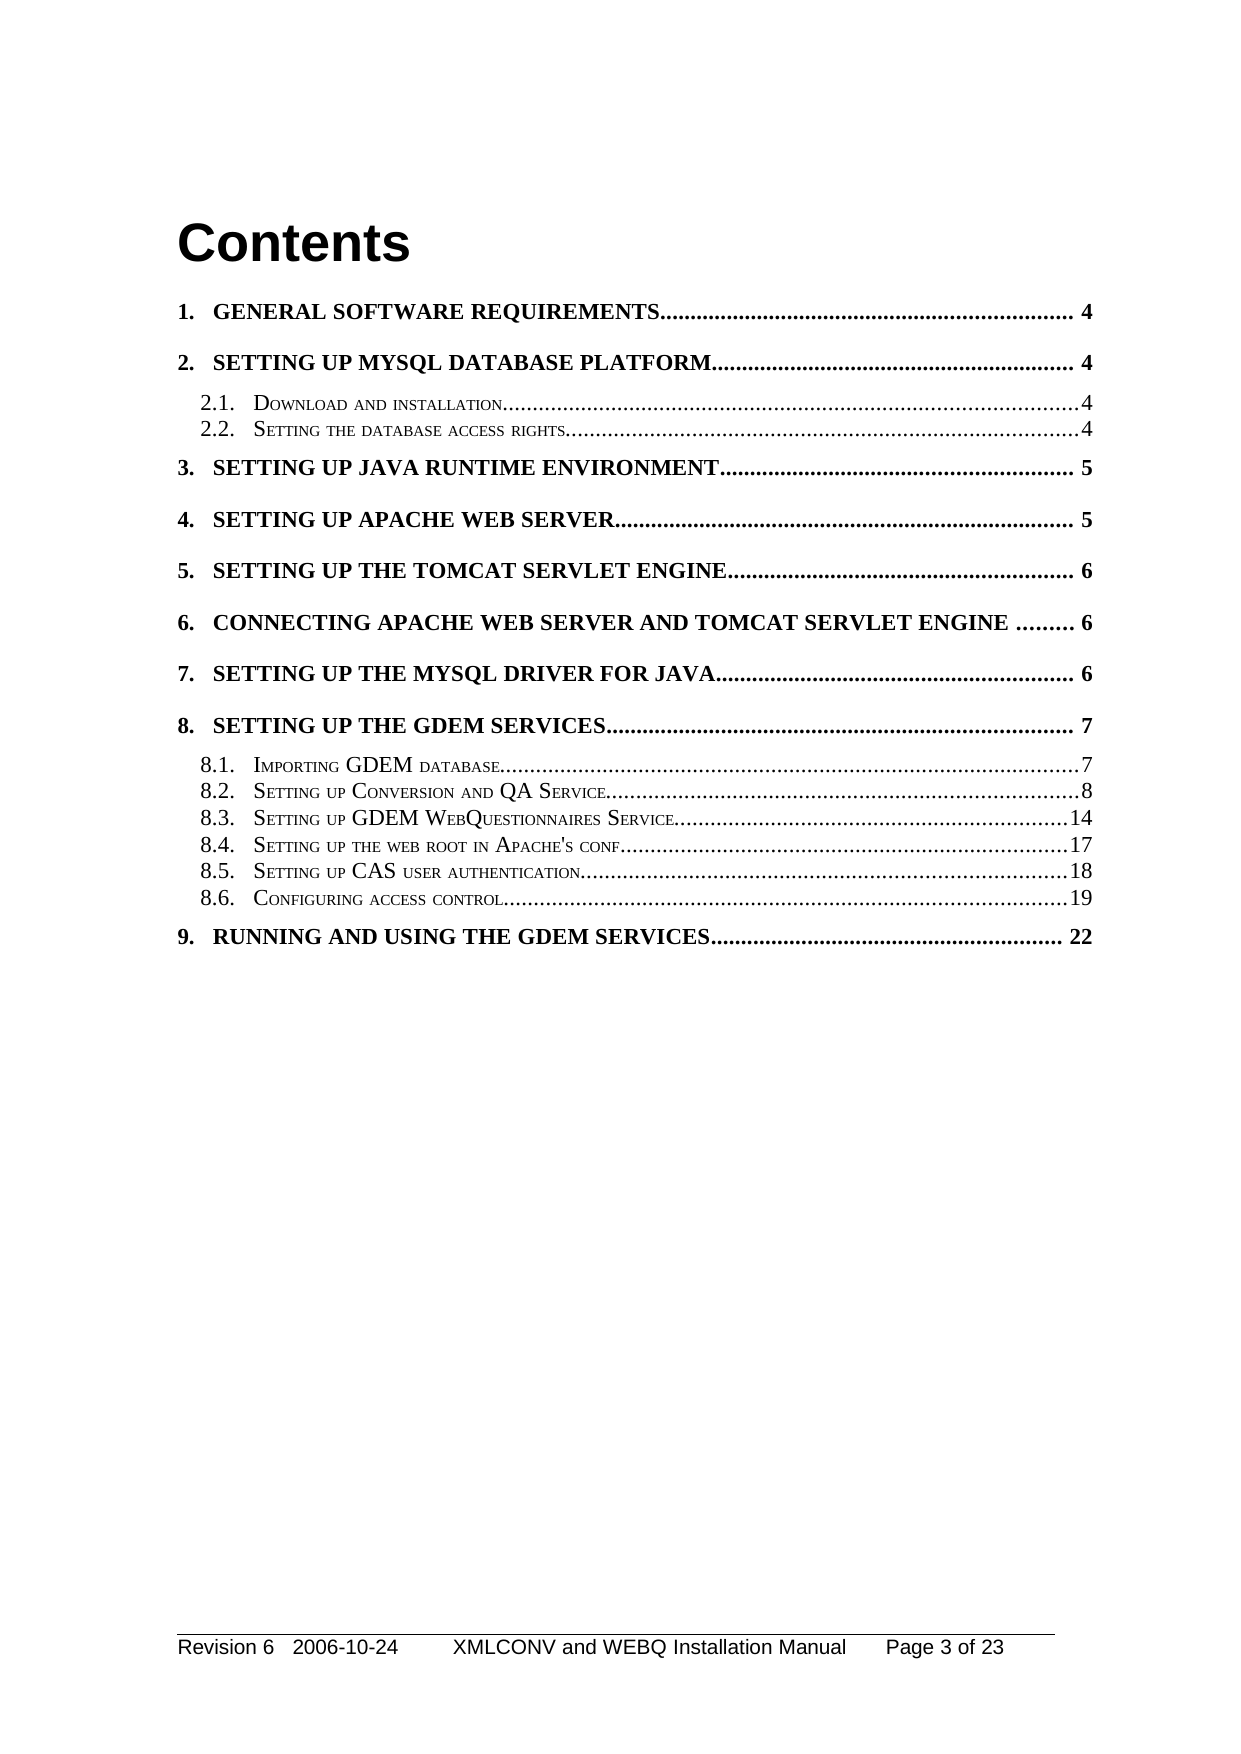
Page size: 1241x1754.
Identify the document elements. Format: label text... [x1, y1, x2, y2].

text 9. Running and using the GDEM services 22 [177, 923, 1092, 949]
text 2. Setting up MySQL database platform 4 [177, 349, 1092, 376]
text 8.6. Configuring access control 19 [200, 884, 1092, 910]
text 8.1. Importing GDEM database 7 [200, 751, 1092, 777]
text 8.4. Setting up the web root in Apache's conf 17 [200, 831, 1092, 857]
text 8.5. Setting up CAS user authentication 18 [200, 857, 1092, 884]
text 5. Setting up the Tomcat servlet engine 6 [177, 557, 1092, 584]
text 8. Setting up the GDEM Services 7 [177, 712, 1092, 738]
text 8.3. Setting up GDEM WebQuestionnaires Service 14 [200, 804, 1092, 831]
text 4. Setting up Apache web server 5 [177, 506, 1092, 532]
text 1. General software requirements 4 [177, 298, 1092, 324]
text 3. Setting up Java Runtime Environment 5 [177, 454, 1092, 481]
text 8.2. Setting up Conversion and QA Service 8 [200, 777, 1092, 804]
text 6. Connecting Apache web server and Tomcat servlet engine 6 [177, 609, 1092, 635]
text 2.1. Download and installation 4 [200, 388, 1092, 415]
subtitle Contents [177, 210, 1092, 273]
text 2.2. Setting the database access rights 4 [200, 415, 1092, 441]
text 7. Setting up the MySQL driver for Java 6 [177, 660, 1092, 687]
